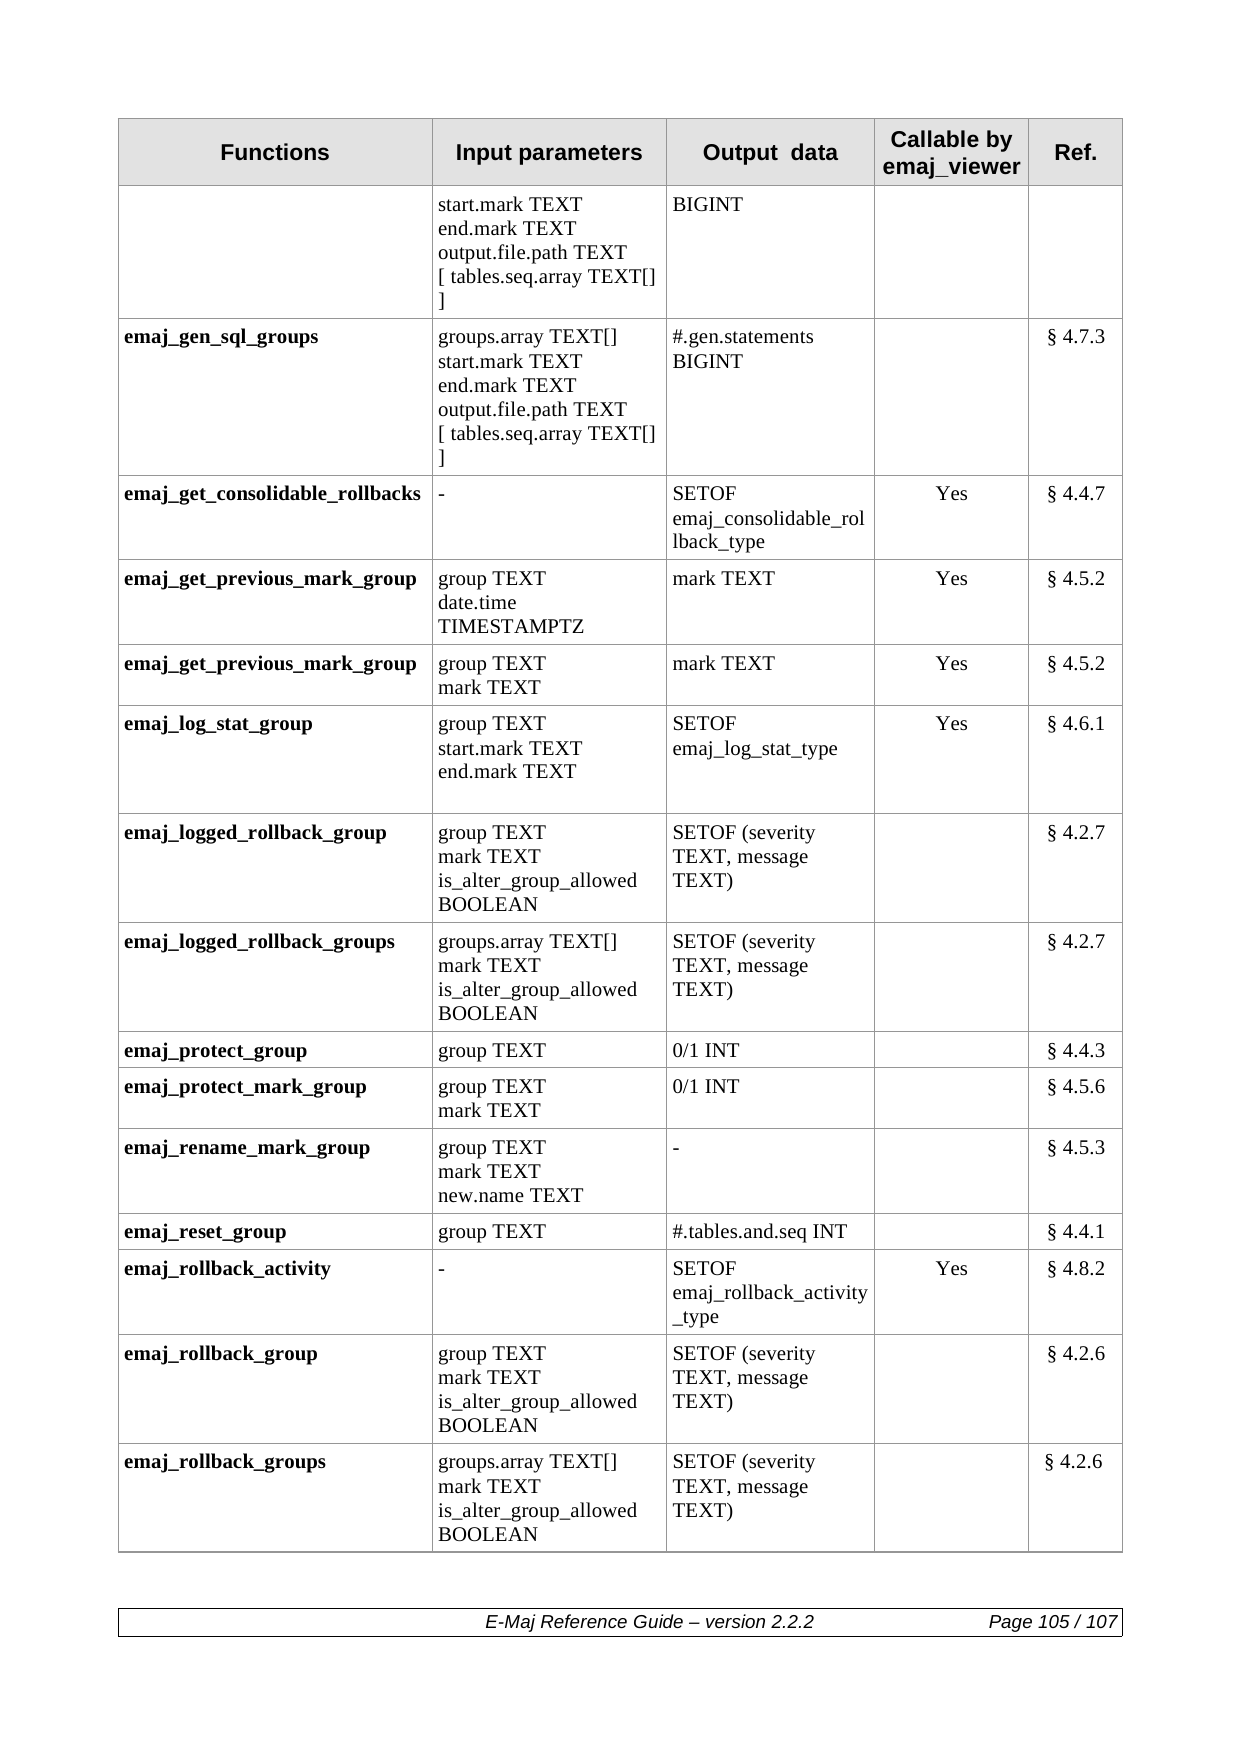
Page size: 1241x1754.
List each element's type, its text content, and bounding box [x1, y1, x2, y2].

table_cell 0/1 INT [667, 1032, 874, 1067]
table_cell emaj_protect_mark_group [119, 1068, 432, 1128]
table_cell group TEXT start.mark TEXT end.mark TEXT [433, 706, 666, 813]
table_cell § 4.7.3 [1029, 319, 1122, 474]
table_cell § 4.2.6 [1029, 1335, 1122, 1443]
table_cell Yes [875, 706, 1028, 813]
table_cell emaj_protect_group [119, 1032, 432, 1067]
table_cell emaj_logged_rollback_groups [119, 923, 432, 1031]
table_cell group TEXT mark TEXT is_alter_group_allowed BOOLEAN [433, 1335, 666, 1443]
table_cell groups.array TEXT[] start.mark TEXT end.mark TEXT output.file.path TEXT [ tables.seq.array TEXT[] ] [433, 319, 666, 474]
table_cell group TEXT mark TEXT new.name TEXT [433, 1129, 666, 1213]
table_cell SETOF emaj_rollback_activity_type [667, 1250, 874, 1334]
table_cell Yes [875, 645, 1028, 704]
table_cell emaj_get_previous_mark_group [119, 560, 432, 644]
table_cell BIGINT [667, 186, 874, 318]
table_cell emaj_log_stat_group [119, 706, 432, 813]
table_cell § 4.5.2 [1029, 560, 1122, 644]
table_cell emaj_rollback_activity [119, 1250, 432, 1334]
table_cell § 4.2.7 [1029, 814, 1122, 922]
table_cell emaj_rename_mark_group [119, 1129, 432, 1213]
table_cell [875, 1032, 1028, 1067]
table_cell group TEXT [433, 1032, 666, 1067]
table_cell group TEXT mark TEXT [433, 1068, 666, 1128]
table_cell SETOF (severity TEXT, message TEXT) [667, 1444, 874, 1551]
table_cell - [433, 1250, 666, 1334]
table_cell emaj_rollback_group [119, 1335, 432, 1443]
table_cell [875, 1444, 1028, 1551]
table_cell § 4.2.7 [1029, 923, 1122, 1031]
table_cell emaj_gen_sql_groups [119, 319, 432, 474]
table_cell Yes [875, 476, 1028, 559]
table_cell #.gen.statements BIGINT [667, 319, 874, 474]
table_cell emaj_get_consolidable_rollbacks [119, 476, 432, 559]
table_cell emaj_rollback_groups [119, 1444, 432, 1551]
table_cell group TEXT date.time TIMESTAMPTZ [433, 560, 666, 644]
table_cell group TEXT [433, 1214, 666, 1249]
table_cell SETOF (severity TEXT, message TEXT) [667, 1335, 874, 1443]
table_cell group TEXT mark TEXT [433, 645, 666, 704]
table_cell § 4.5.2 [1029, 645, 1122, 704]
table_cell [875, 186, 1028, 318]
table_header Functions [119, 119, 432, 185]
table_cell § 4.6.1 [1029, 706, 1122, 813]
table_cell #.tables.and.seq INT [667, 1214, 874, 1249]
table_cell - [667, 1129, 874, 1213]
table_cell 0/1 INT [667, 1068, 874, 1128]
table_header Callable by emaj_viewer [875, 119, 1028, 185]
table_cell emaj_get_previous_mark_group [119, 645, 432, 704]
table_cell groups.array TEXT[] mark TEXT is_alter_group_allowed BOOLEAN [433, 1444, 666, 1551]
table_cell § 4.4.3 [1029, 1032, 1122, 1067]
table_cell SETOF (severity TEXT, message TEXT) [667, 814, 874, 922]
table_cell § 4.5.3 [1029, 1129, 1122, 1213]
table_cell [875, 814, 1028, 922]
table_cell § 4.4.1 [1029, 1214, 1122, 1249]
table_cell [875, 1335, 1028, 1443]
table_cell Yes [875, 1250, 1028, 1334]
table_cell - [433, 476, 666, 559]
table_cell § 4.4.7 [1029, 476, 1122, 559]
table_cell group TEXT mark TEXT is_alter_group_allowed BOOLEAN [433, 814, 666, 922]
table_cell mark TEXT [667, 645, 874, 704]
table_cell groups.array TEXT[] mark TEXT is_alter_group_allowed BOOLEAN [433, 923, 666, 1031]
table_cell [119, 186, 432, 318]
table_cell § 4.8.2 [1029, 1250, 1122, 1334]
table_cell [875, 923, 1028, 1031]
table_cell [875, 1068, 1028, 1128]
table_cell [875, 1129, 1028, 1213]
table_header Input parameters [433, 119, 666, 185]
table_cell § 4.2.6 [1029, 1444, 1122, 1551]
table_cell [875, 1214, 1028, 1249]
table_cell § 4.5.6 [1029, 1068, 1122, 1128]
table_cell mark TEXT [667, 560, 874, 644]
table_header Ref. [1029, 119, 1122, 185]
table_cell SETOF (severity TEXT, message TEXT) [667, 923, 874, 1031]
table_cell start.mark TEXT end.mark TEXT output.file.path TEXT [ tables.seq.array TEXT[] ] [433, 186, 666, 318]
table_cell [1029, 186, 1122, 318]
table_cell SETOF emaj_log_stat_type [667, 706, 874, 813]
table_header Output data [667, 119, 874, 185]
table_cell emaj_logged_rollback_group [119, 814, 432, 922]
table_cell [875, 319, 1028, 474]
table_cell Yes [875, 560, 1028, 644]
table_cell SETOF emaj_consolidable_rollback_type [667, 476, 874, 559]
table_cell emaj_reset_group [119, 1214, 432, 1249]
